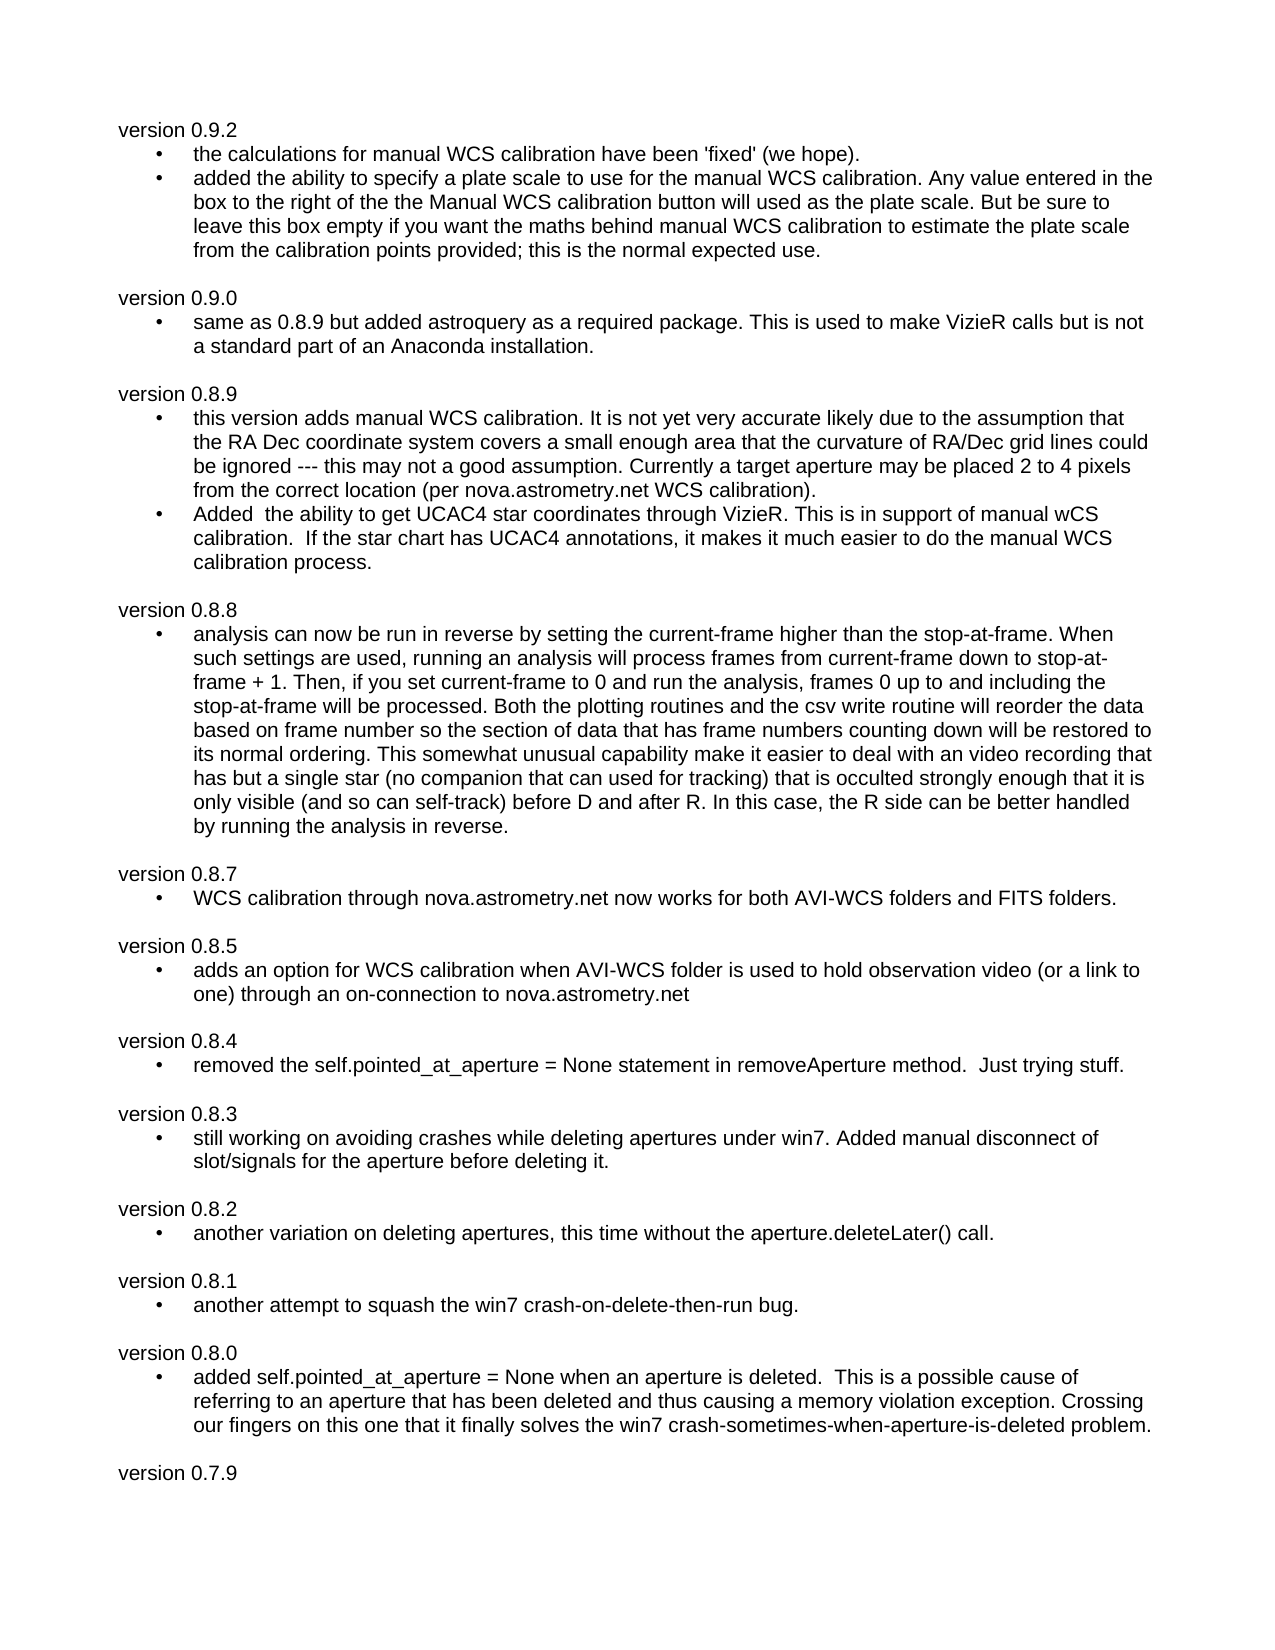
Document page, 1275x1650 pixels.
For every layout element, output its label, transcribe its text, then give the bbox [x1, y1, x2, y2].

text version 0.8.0 [118, 1341, 1157, 1365]
list added the ability to specify a plate scale to use for the manual WCS calibration. Any value entered in the box to the right of the the Manual WCS calibration button will used as the plate scale. But be sure to leave this box empty if you want the maths behind manual WCS calibration to estimate the plate scale from the calibration points provided; this is the normal expected use. [156, 166, 1157, 286]
list analysis can now be run in reverse by setting the current-frame higher than the stop-at-frame. When such settings are used, running an analysis will process frames from current-frame down to stop-at-frame + 1. Then, if you set current-frame to 0 and run the analysis, frames 0 up to and including the stop-at-frame will be processed. Both the plotting routines and the csv write routine will reorder the data based on frame number so the section of data that has frame numbers counting down will be restored to its normal ordering. This somewhat unusual capability make it easier to deal with an video recording that has but a single star (no companion that can used for tracking) that is occulted strongly enough that it is only visible (and so can self-track) before D and after R. In this case, the R side can be better handled by running the analysis in reverse. [156, 622, 1157, 861]
list added self.pointed_at_aperture = None when an aperture is deleted. This is a possible cause of referring to an aperture that has been deleted and thus causing a memory violation exception. Crossing our fingers on this one that it finally solves the win7 crash-sometimes-when-aperture-is-deleted problem. [156, 1365, 1157, 1461]
text version 0.8.2 [118, 1197, 1157, 1221]
list the calculations for manual WCS calibration have been 'fixed' (we hope). [156, 142, 1157, 166]
list this version adds manual WCS calibration. It is not yet very accurate likely due to the assumption that the RA Dec coordinate system covers a small enough area that the curvature of RA/Dec grid lines could be ignored --- this may not a good assumption. Currently a target aperture may be placed 2 to 4 pixels from the correct location (per nova.astrometry.net WCS calibration). [156, 406, 1157, 502]
text version 0.8.4 [118, 1029, 1157, 1053]
list WCS calibration through nova.astrometry.net now works for both AVI-WCS folders and FITS folders. [156, 885, 1157, 933]
list removed the self.pointed_at_aperture = None statement in removeAperture method. Just trying stuff. [156, 1053, 1157, 1101]
text version 0.8.3 [118, 1101, 1157, 1125]
list Added the ability to get UCAC4 star coordinates through VizieR. This is in support of manual wCS calibration. If the star chart has UCAC4 annotations, it makes it much easier to do the manual WCS calibration process. [156, 502, 1157, 598]
text version 0.9.2 [118, 118, 1157, 142]
text version 0.8.1 [118, 1269, 1157, 1293]
list another attempt to squash the win7 crash-on-delete-then-run bug. [156, 1293, 1157, 1341]
list adds an option for WCS calibration when AVI-WCS folder is used to hold observation video (or a link to one) through an on-connection to nova.astrometry.net [156, 957, 1157, 1029]
text version 0.7.9 [118, 1461, 1157, 1485]
text version 0.9.0 [118, 286, 1157, 310]
list still working on avoiding crashes while deleting apertures under win7. Added manual disconnect of slot/signals for the aperture before deleting it. [156, 1125, 1157, 1197]
text version 0.8.9 [118, 382, 1157, 406]
text version 0.8.5 [118, 933, 1157, 957]
list another variation on deleting apertures, this time without the aperture.deleteLater() call. [156, 1221, 1157, 1269]
text version 0.8.8 [118, 598, 1157, 622]
list same as 0.8.9 but added astroquery as a required package. This is used to make VizieR calls but is not a standard part of an Anaconda installation. [156, 310, 1157, 382]
text version 0.8.7 [118, 861, 1157, 885]
